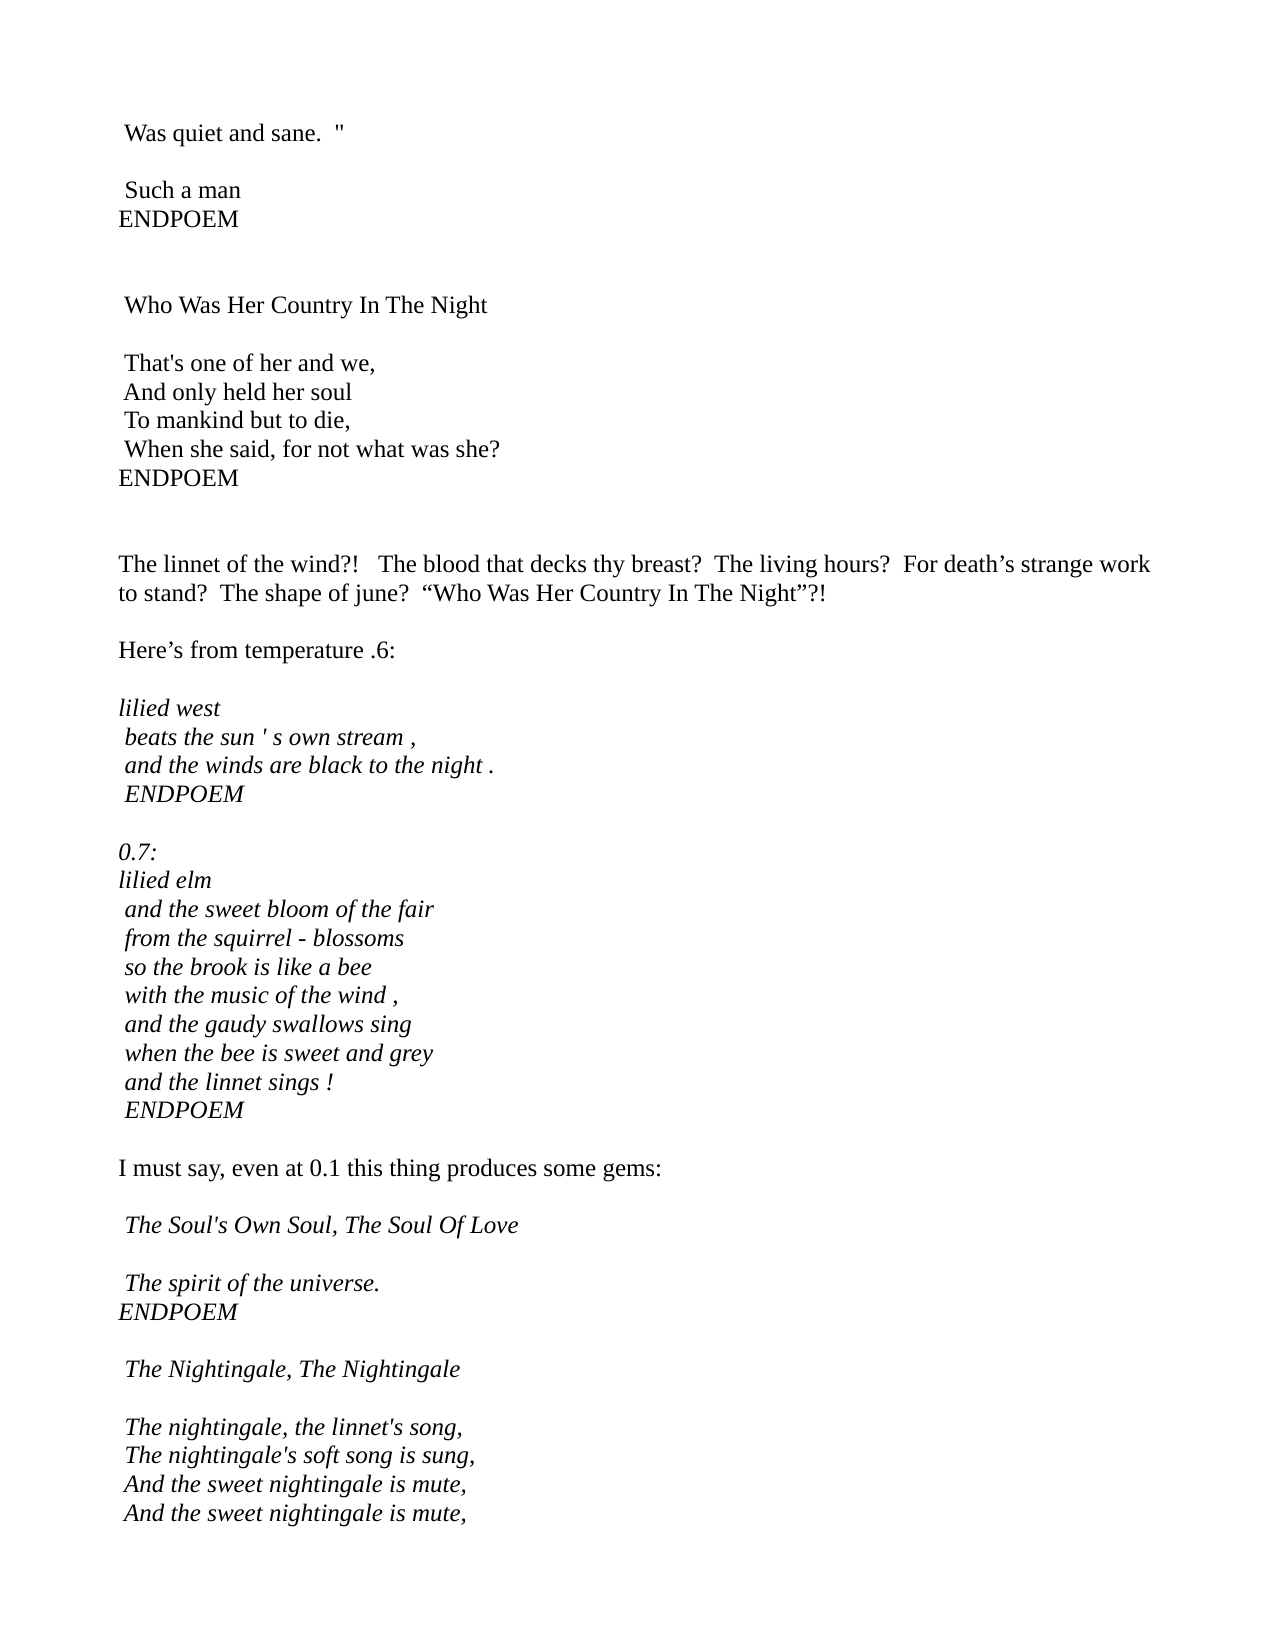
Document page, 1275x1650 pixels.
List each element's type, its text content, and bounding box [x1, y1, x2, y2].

text When she said, for not what was she? [118, 434, 1157, 463]
text and the winds are black to the night . [118, 751, 1157, 779]
text lilied elm [118, 866, 1157, 894]
text and the sweet bloom of the fair [118, 894, 1157, 923]
text Here’s from temperature .6: [118, 636, 1157, 664]
text Was quiet and sane. " [118, 118, 1157, 147]
text lilied west [118, 693, 1157, 722]
text That's one of her and we, [118, 348, 1157, 377]
text To mankind but to die, [118, 406, 1157, 434]
text ENDPOEM [118, 1096, 1157, 1124]
text ENDPOEM [118, 1297, 1157, 1326]
text and the linnet sings ! [118, 1067, 1157, 1096]
text Who Was Her Country In The Night [118, 291, 1157, 319]
text The linnet of the wind?! The blood that decks thy breast? The living hours? For death’s strange work to stand? The shape of june? “Who Was Her Country In The Night”?! [118, 549, 1157, 607]
text beats the sun ' s own stream , [118, 722, 1157, 751]
text Such a man [118, 176, 1157, 204]
text And the sweet nightingale is mute, [118, 1469, 1157, 1498]
text I must say, even at 0.1 this thing produces some gems: [118, 1153, 1157, 1182]
text so the brook is like a bee [118, 952, 1157, 981]
text ENDPOEM [118, 204, 1157, 233]
text The spirit of the universe. [118, 1268, 1157, 1297]
text when the bee is sweet and grey [118, 1038, 1157, 1067]
text The nightingale, the linnet's song, [118, 1412, 1157, 1441]
text and the gaudy swallows sing [118, 1009, 1157, 1038]
text 0.7: [118, 837, 1157, 866]
text ENDPOEM [118, 779, 1157, 808]
text The Nightingale, The Nightingale [118, 1354, 1157, 1383]
text The nightingale's soft song is sung, [118, 1441, 1157, 1469]
text ENDPOEM [118, 463, 1157, 492]
text And the sweet nightingale is mute, [118, 1498, 1157, 1527]
text from the squirrel - blossoms [118, 923, 1157, 952]
text The Soul's Own Soul, The Soul Of Love [118, 1211, 1157, 1239]
text And only held her soul [118, 377, 1157, 406]
text with the music of the wind , [118, 981, 1157, 1009]
